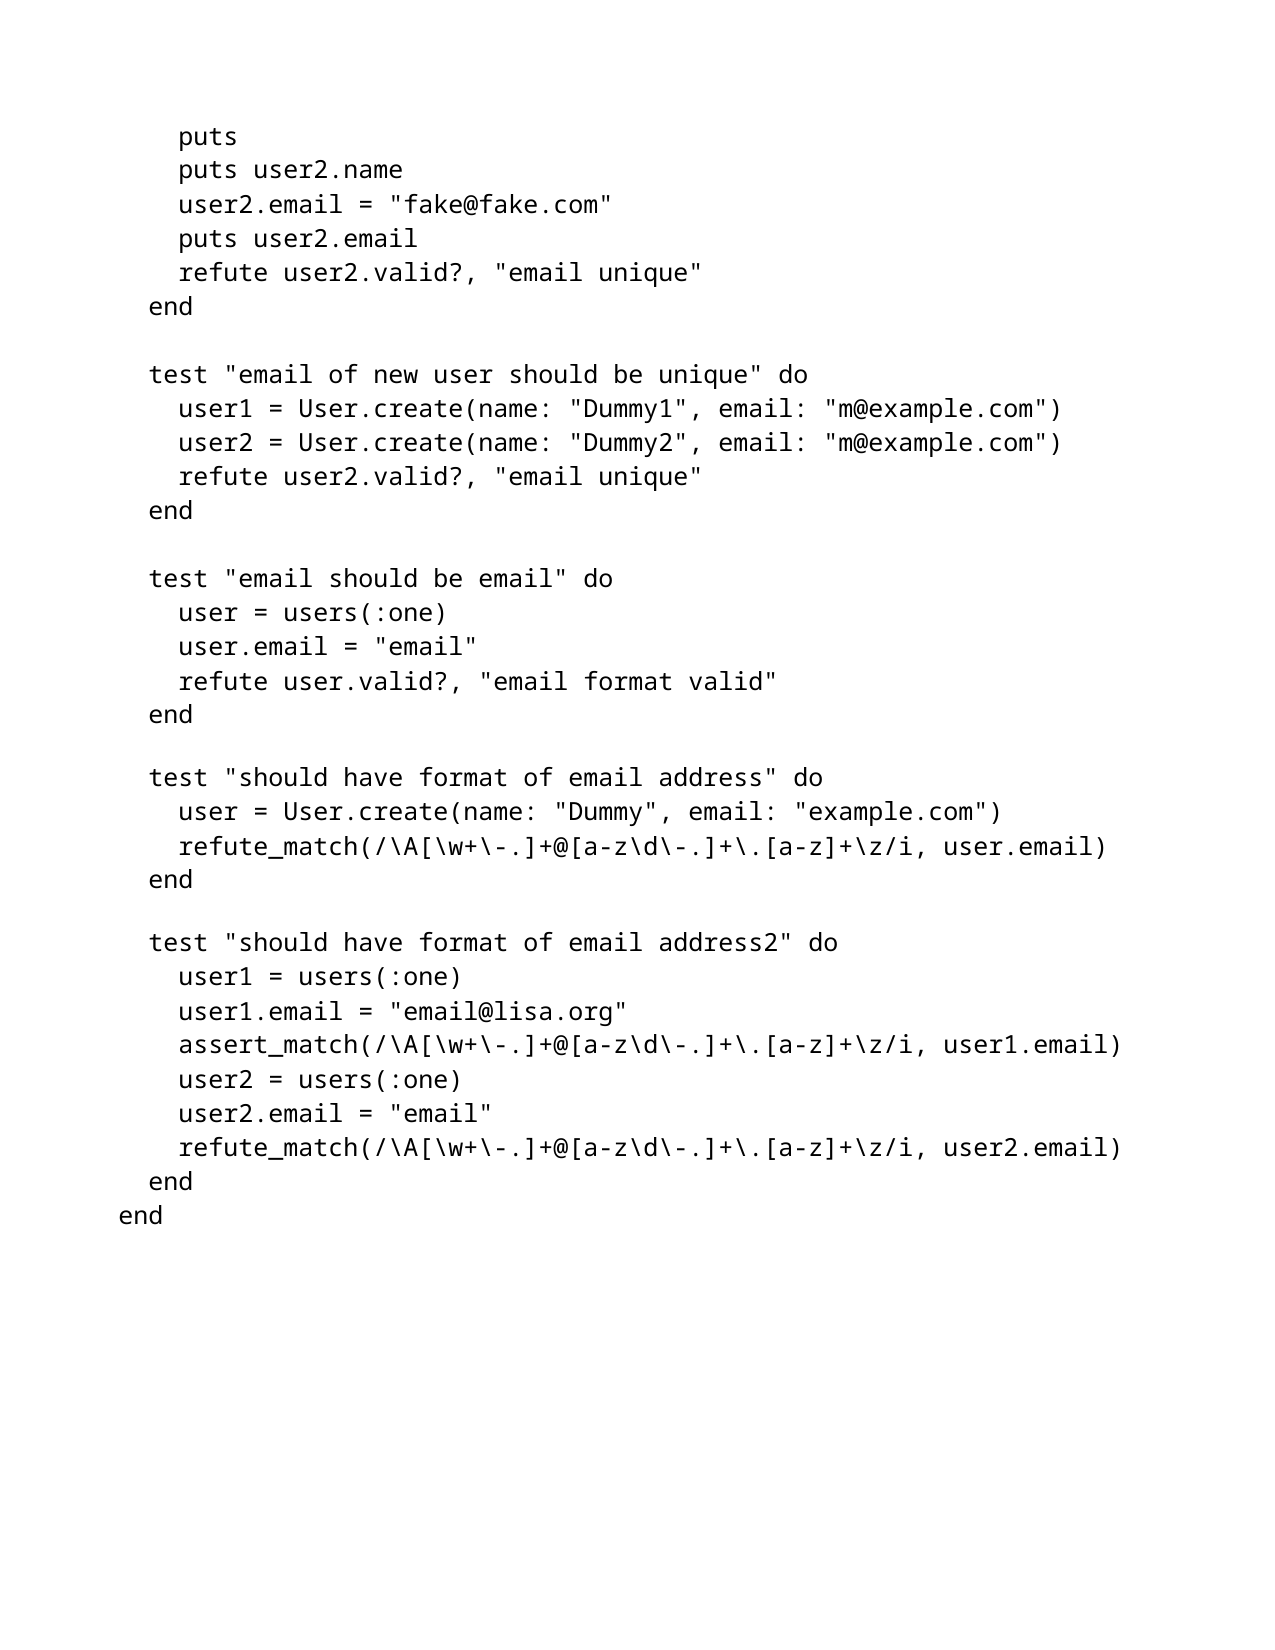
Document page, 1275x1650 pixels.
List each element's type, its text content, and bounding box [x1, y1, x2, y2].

text puts user2.email [118, 220, 1157, 254]
text end [118, 697, 1157, 731]
text user2 = users(:one) [118, 1061, 1157, 1095]
text end [118, 862, 1157, 896]
text user1 = users(:one) [118, 959, 1157, 993]
text user2 = User.create(name: "Dummy2", email: "m@example.com") [118, 425, 1157, 459]
text test "email should be email" do [118, 561, 1157, 595]
text refute user2.valid?, "email unique" [118, 459, 1157, 493]
text refute user.valid?, "email format valid" [118, 663, 1157, 697]
text refute_match(/\A[\w+\-.]+@[a-z\d\-.]+\.[a-z]+\z/i, user2.email) [118, 1129, 1157, 1163]
text test "email of new user should be unique" do [118, 357, 1157, 391]
text end [118, 288, 1157, 322]
text refute user2.valid?, "email unique" [118, 254, 1157, 288]
text end [118, 493, 1157, 527]
text user.email = "email" [118, 629, 1157, 663]
text user = User.create(name: "Dummy", email: "example.com") [118, 794, 1157, 828]
text user1.email = "email@lisa.org" [118, 993, 1157, 1027]
text refute_match(/\A[\w+\-.]+@[a-z\d\-.]+\.[a-z]+\z/i, user.email) [118, 828, 1157, 862]
text assert_match(/\A[\w+\-.]+@[a-z\d\-.]+\.[a-z]+\z/i, user1.email) [118, 1027, 1157, 1061]
text test "should have format of email address2" do [118, 925, 1157, 959]
text user = users(:one) [118, 595, 1157, 629]
text user2.email = "email" [118, 1095, 1157, 1129]
text end [118, 1163, 1157, 1197]
text puts [118, 118, 1157, 152]
text user2.email = "fake@fake.com" [118, 186, 1157, 220]
text test "should have format of email address" do [118, 760, 1157, 794]
text user1 = User.create(name: "Dummy1", email: "m@example.com") [118, 391, 1157, 425]
text end [118, 1197, 1157, 1232]
text puts user2.name [118, 152, 1157, 186]
